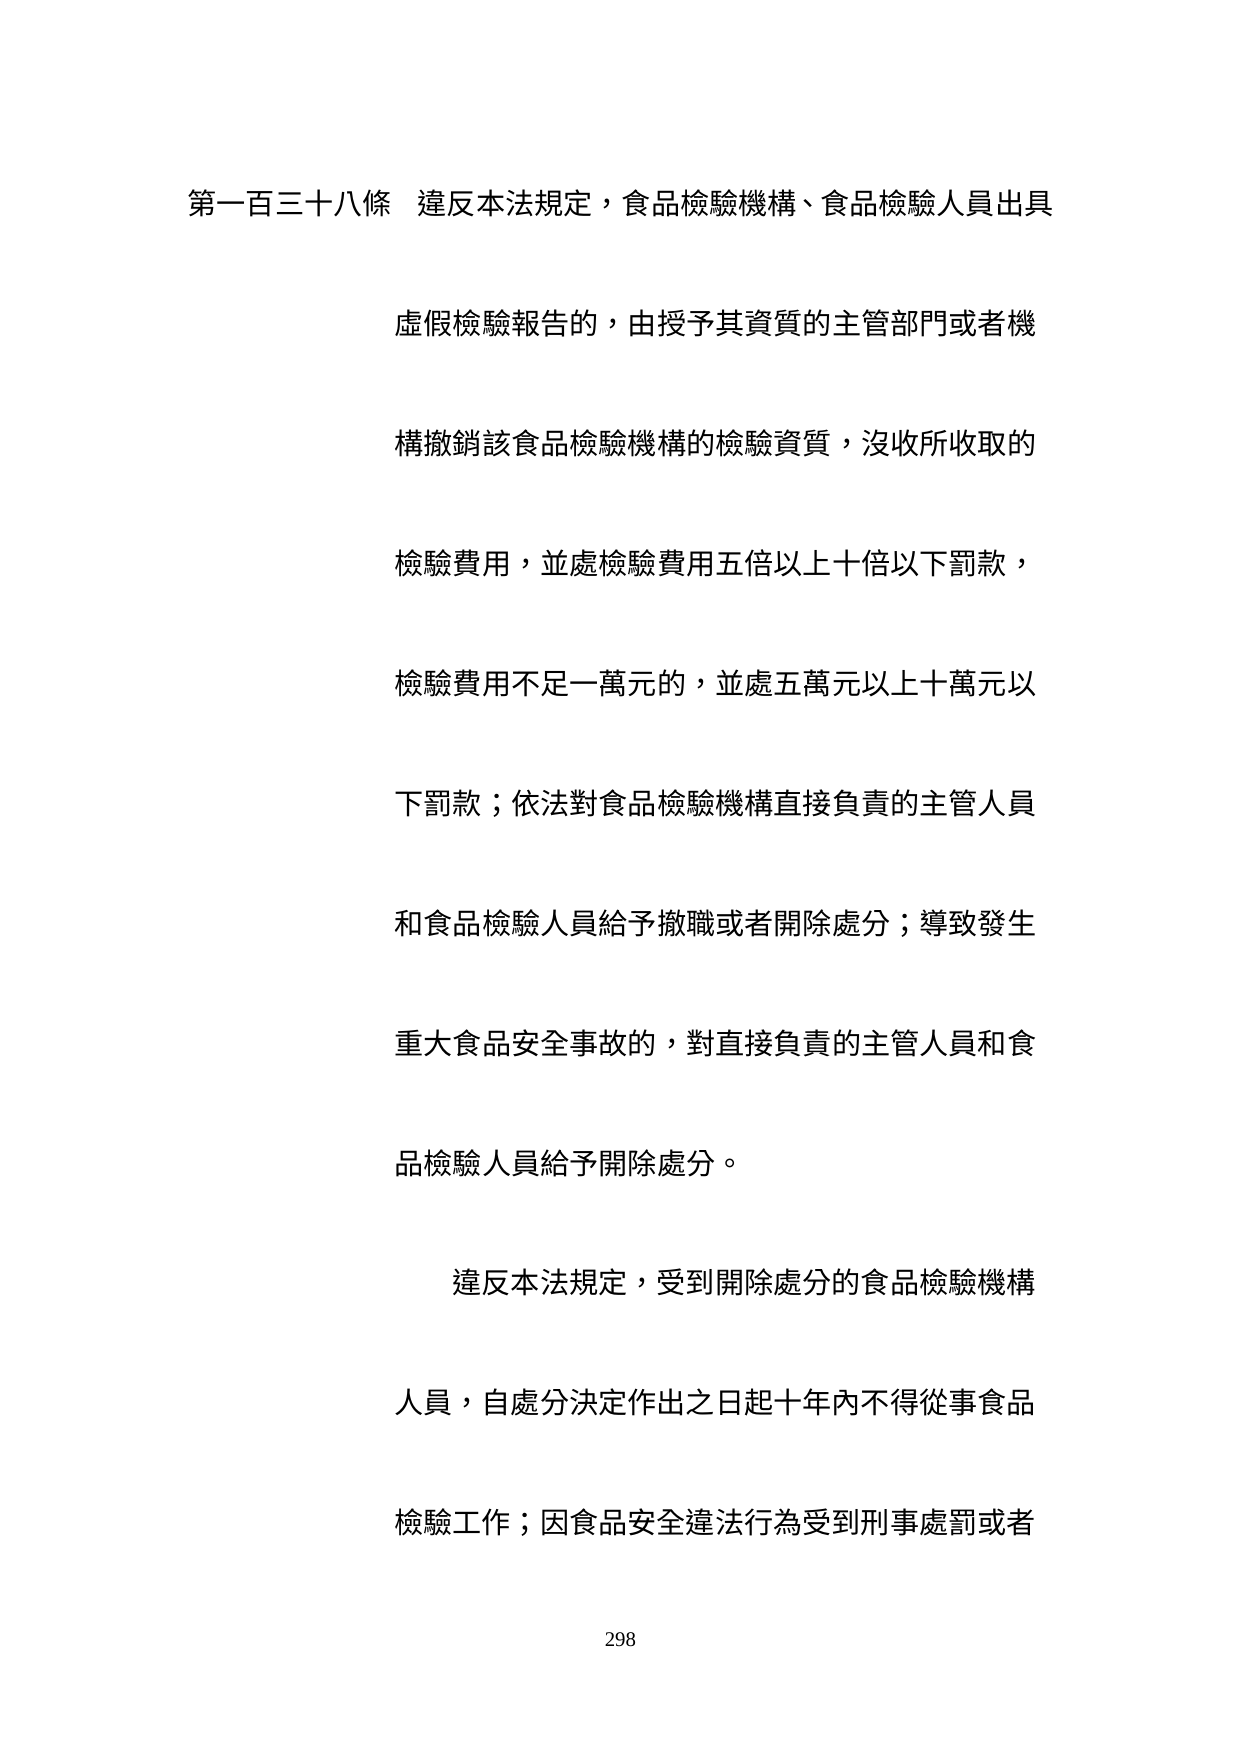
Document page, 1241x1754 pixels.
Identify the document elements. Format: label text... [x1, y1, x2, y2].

subtitle 第一百三十八條 違反本法規定，食品檢驗機構、食品檢驗人員出具虛假檢驗報告的，由授予其資質的主管部門或者機構撤銷該食品檢驗機構的檢驗資質，沒收所收取的檢驗費用，並處檢驗費用五倍以上十倍以下罰款，檢驗費用不足一萬元的，並處五萬元以上十萬元以下罰款；依法對食品檢驗機構直接負責的主管人員和食品檢驗人員給予撤職或者開除處分；導致發生重大食品安全事故的，對直接負責的主管人員和食品檢驗人員給予開除處分。 [187, 164, 1053, 1199]
subtitle 違反本法規定，受到開除處分的食品檢驗機構人員，自處分決定作出之日起十年內不得從事食品檢驗工作；因食品安全違法行為受到刑事處罰或者 [394, 1243, 1053, 1558]
